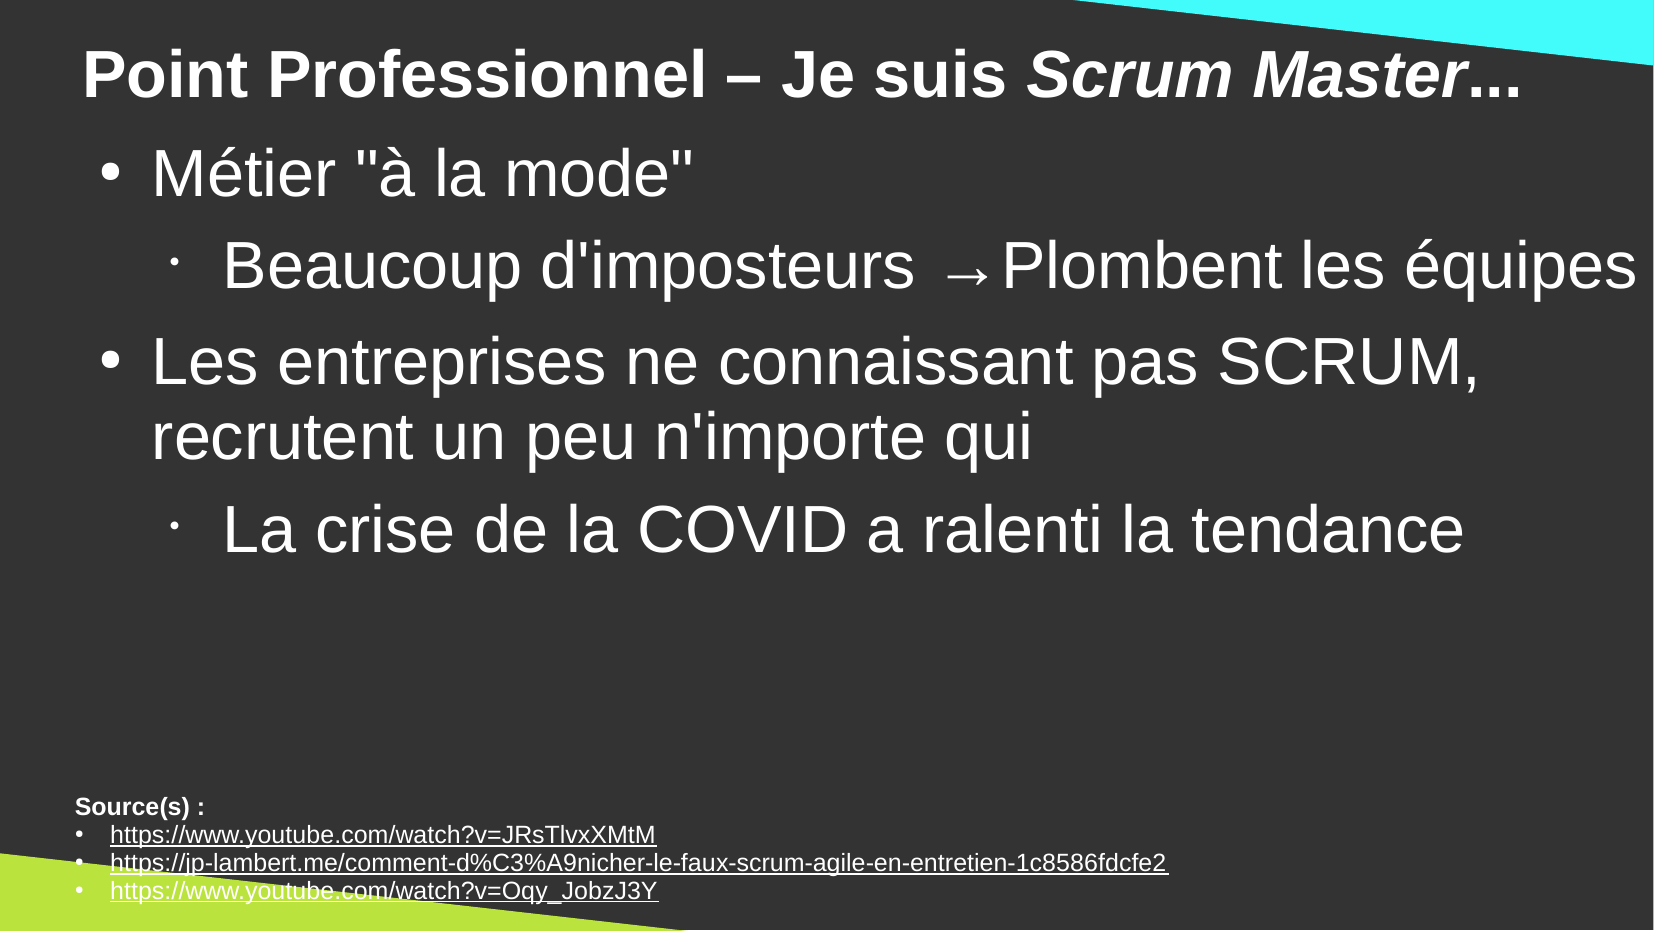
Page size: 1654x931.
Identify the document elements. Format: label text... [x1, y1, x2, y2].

title Point Professionnel – Je suis Scrum Master... [82, 37, 1571, 122]
list Métier "à la mode" Beaucoup d'imposteurs →Plombent les équipes Les entreprises ne connaissant pas SCRUM, recrutent un peu n'importe qui La crise de la COVID a ralenti la tendance [80, 135, 1654, 579]
text_box Source(s) : https://www.youtube.com/watch?v=JRsTlvxXMtM https://jp-lambert.me/comment-d%C3%A9nicher-le-faux-scrum-agile-en-entretien-1c8586fdcfe2 https://www.youtube.com/watch?v=Oqy_JobzJ3Y [60, 785, 1546, 913]
text_box [1073, 0, 1654, 66]
text_box [0, 853, 688, 931]
